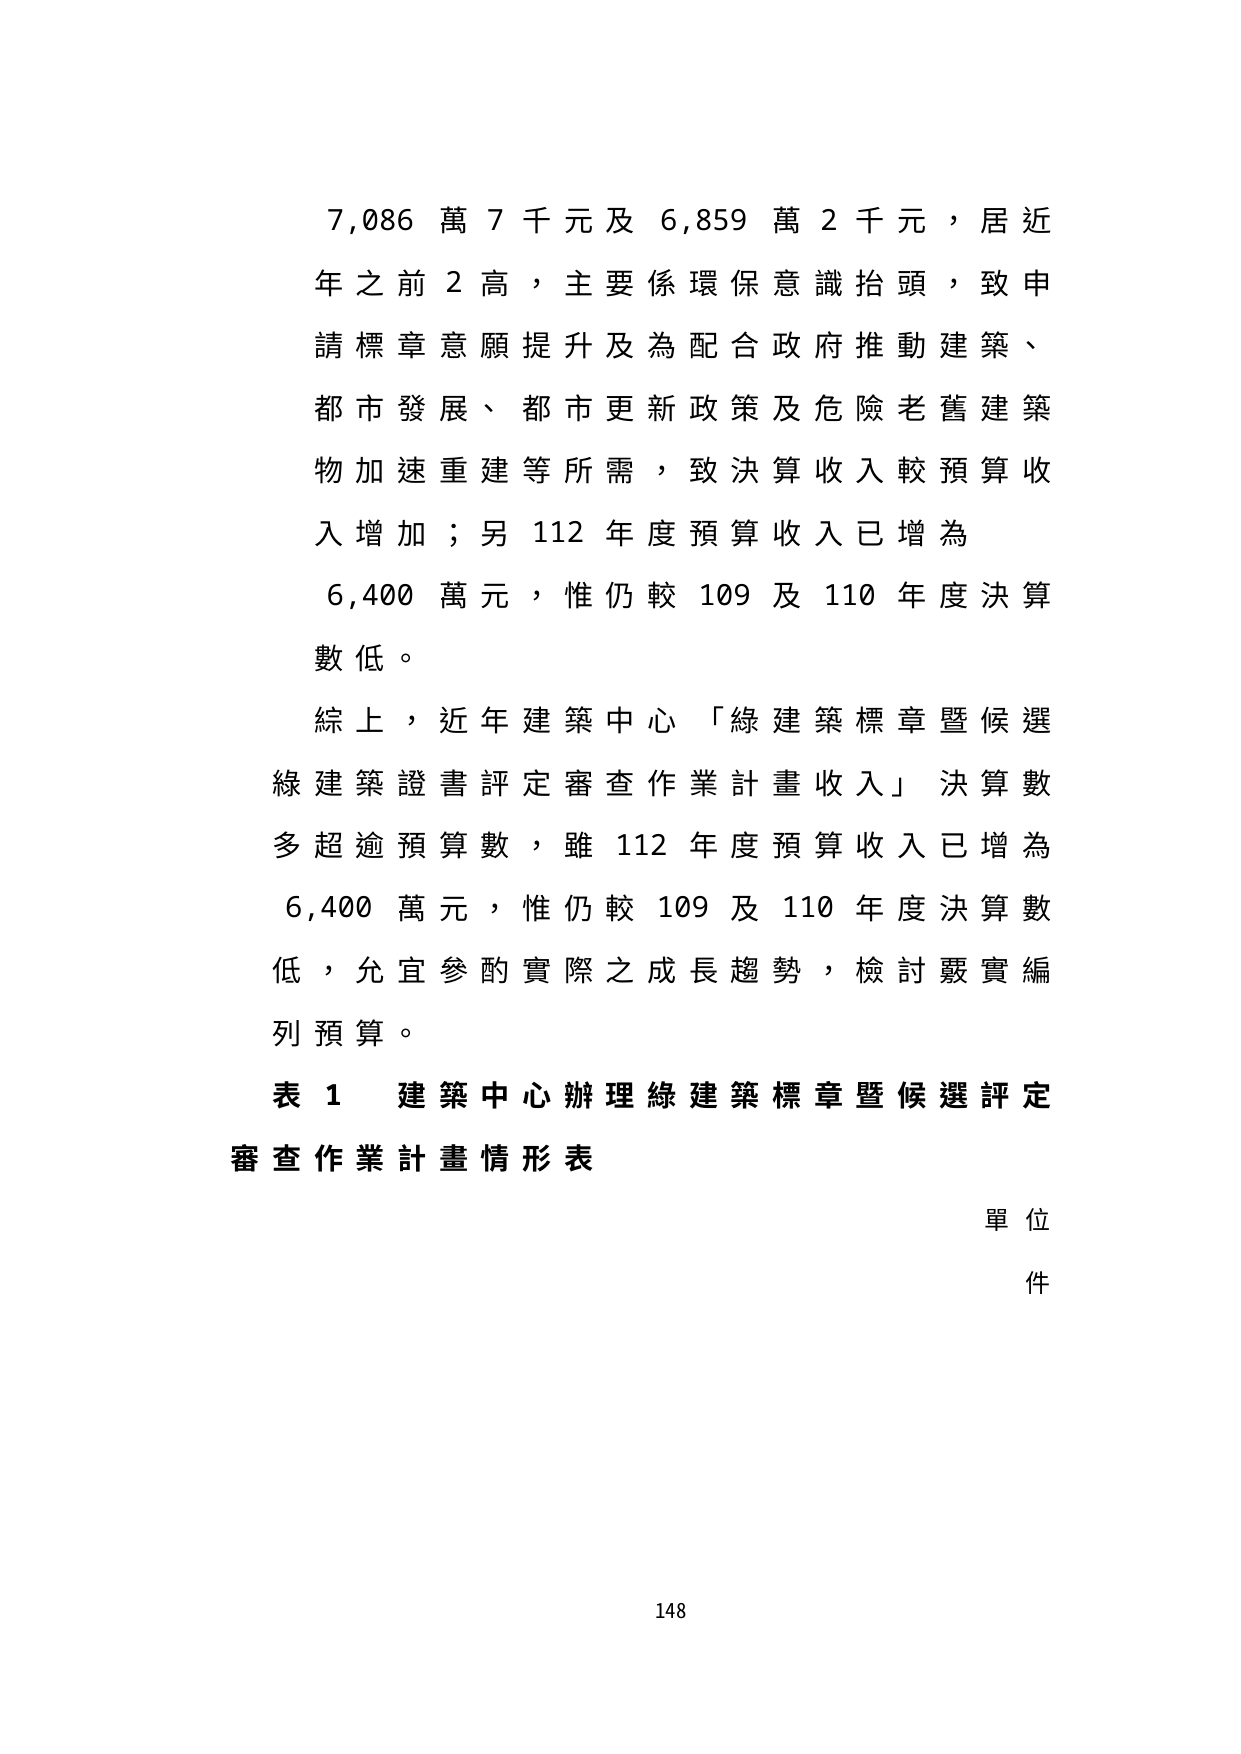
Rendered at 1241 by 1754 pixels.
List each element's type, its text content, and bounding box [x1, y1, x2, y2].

text 單位：件 [203, 1177, 1059, 1302]
text 綜上，近年建築中心「綠建築標章暨候選綠建築證書評定審查作業計畫收入」決算數多超逾預算數，雖112年度預算收入已增為6,400萬元，惟仍較109及110年度決算數低，允宜參酌實際之成長趨勢，檢討覈實編列預算。 [242, 677, 1058, 1052]
text 7,086萬7千元及6,859萬2千元，居近年之前2高，主要係環保意識抬頭，致申請標章意願提升及為配合政府推動建築、都市發展、都市更新政策及危險老舊建築物加速重建等所需，致決算收入較預算收入增加；另112年度預算收入已增為6,400萬元，惟仍較109及110年度決算數低。 [271, 177, 1058, 677]
text 表1 建築中心辦理綠建築標章暨候選評定審查作業計畫情形表 [203, 1052, 1059, 1177]
